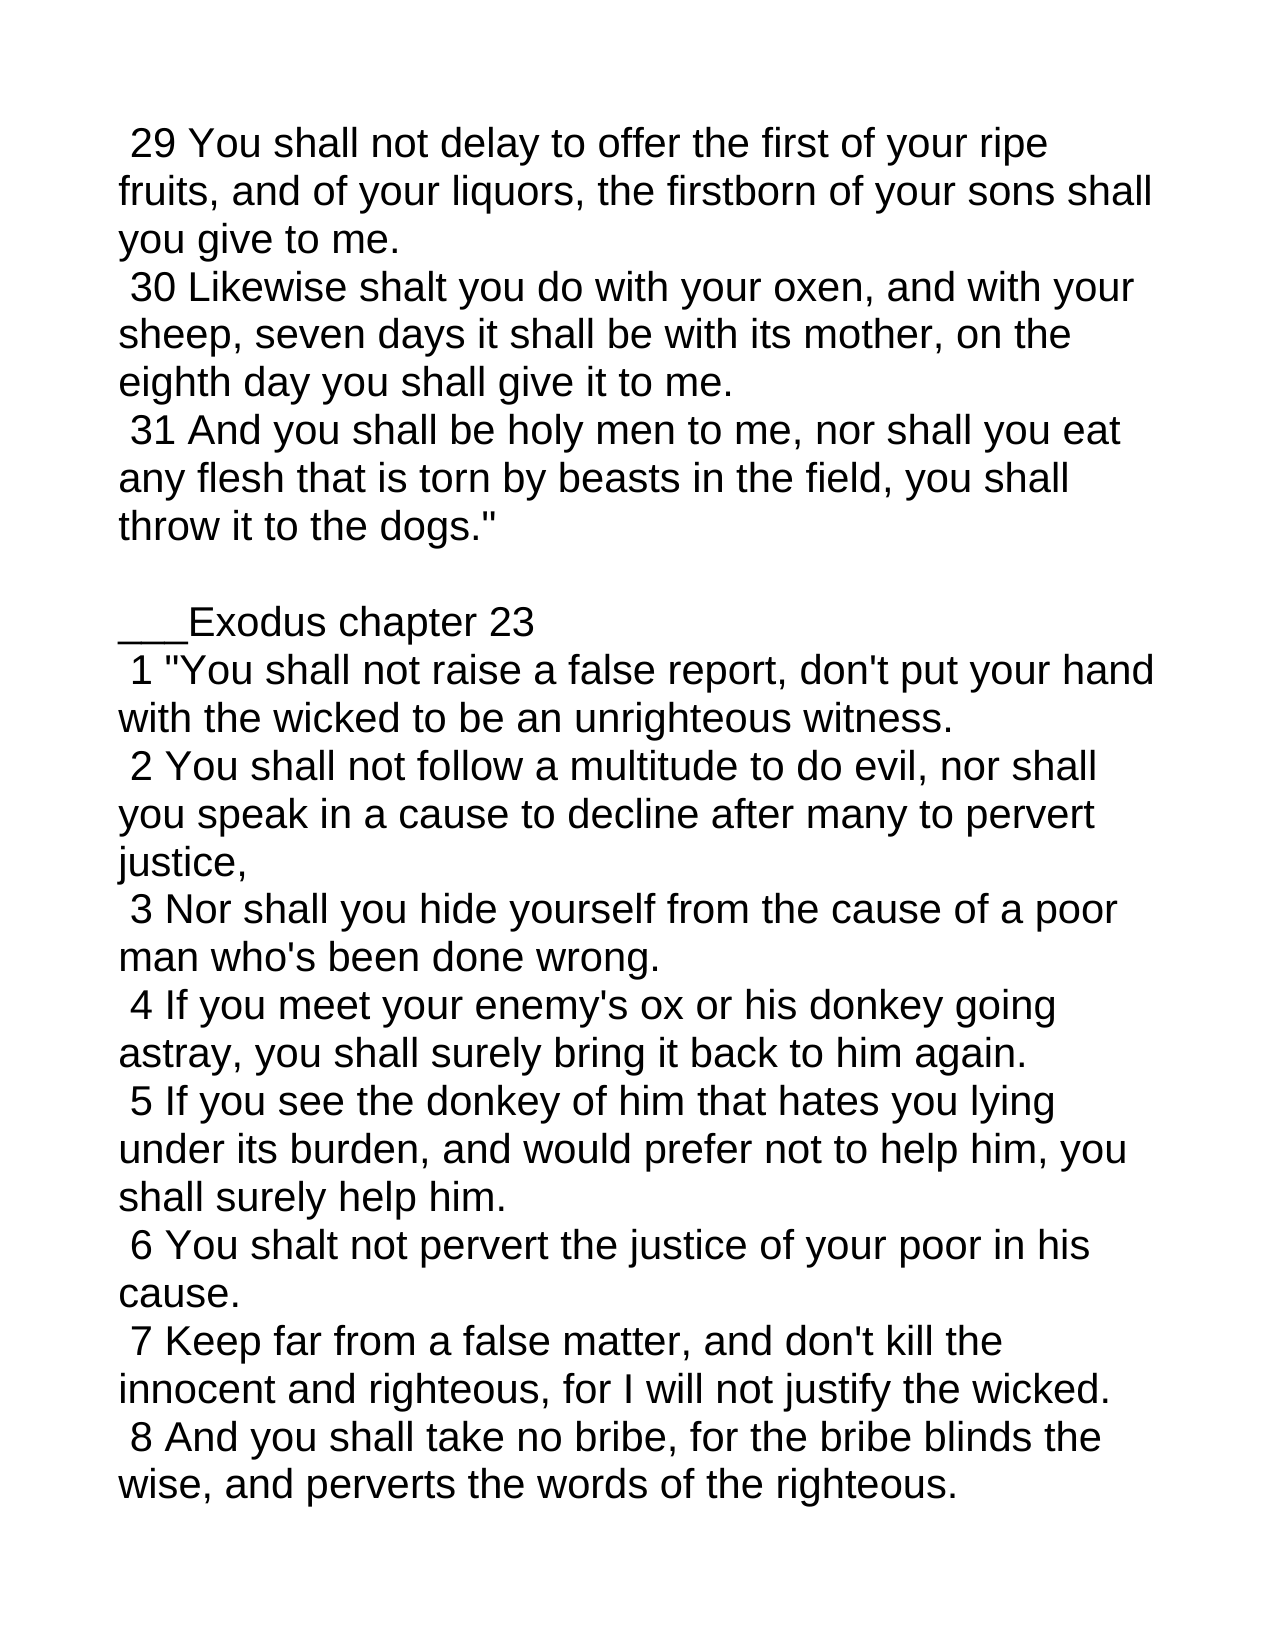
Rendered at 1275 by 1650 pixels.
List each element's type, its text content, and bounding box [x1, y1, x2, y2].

text 30 Likewise shalt you do with your oxen, and with your sheep, seven days it shall be with its mother, on the eighth day you shall give it to me. [118, 262, 1157, 406]
text 6 You shalt not pervert the justice of your poor in his cause. [118, 1220, 1157, 1316]
text 4 If you meet your enemy's ox or his donkey going astray, you shall surely bring it back to him again. [118, 981, 1157, 1076]
text 1 "You shall not raise a false report, don't put your hand with the wicked to be an unrighteous witness. [118, 645, 1157, 741]
text 2 You shall not follow a multitude to do evil, nor shall you speak in a cause to decline after many to pervert justice, [118, 741, 1157, 885]
text 8 And you shall take no bribe, for the bribe blinds the wise, and perverts the words of the righteous. [118, 1412, 1157, 1508]
text ___Exodus chapter 23 [118, 597, 1157, 645]
text 7 Keep far from a false matter, and don't kill the innocent and righteous, for I will not justify the wicked. [118, 1316, 1157, 1412]
text 3 Nor shall you hide yourself from the cause of a poor man who's been done wrong. [118, 885, 1157, 981]
text 5 If you see the donkey of him that hates you lying under its burden, and would prefer not to help him, you shall surely help him. [118, 1076, 1157, 1220]
text 31 And you shall be holy men to me, nor shall you eat any flesh that is torn by beasts in the field, you shall throw it to the dogs." [118, 406, 1157, 549]
text 29 You shall not delay to offer the first of your ripe fruits, and of your liquors, the firstborn of your sons shall you give to me. [118, 118, 1157, 262]
